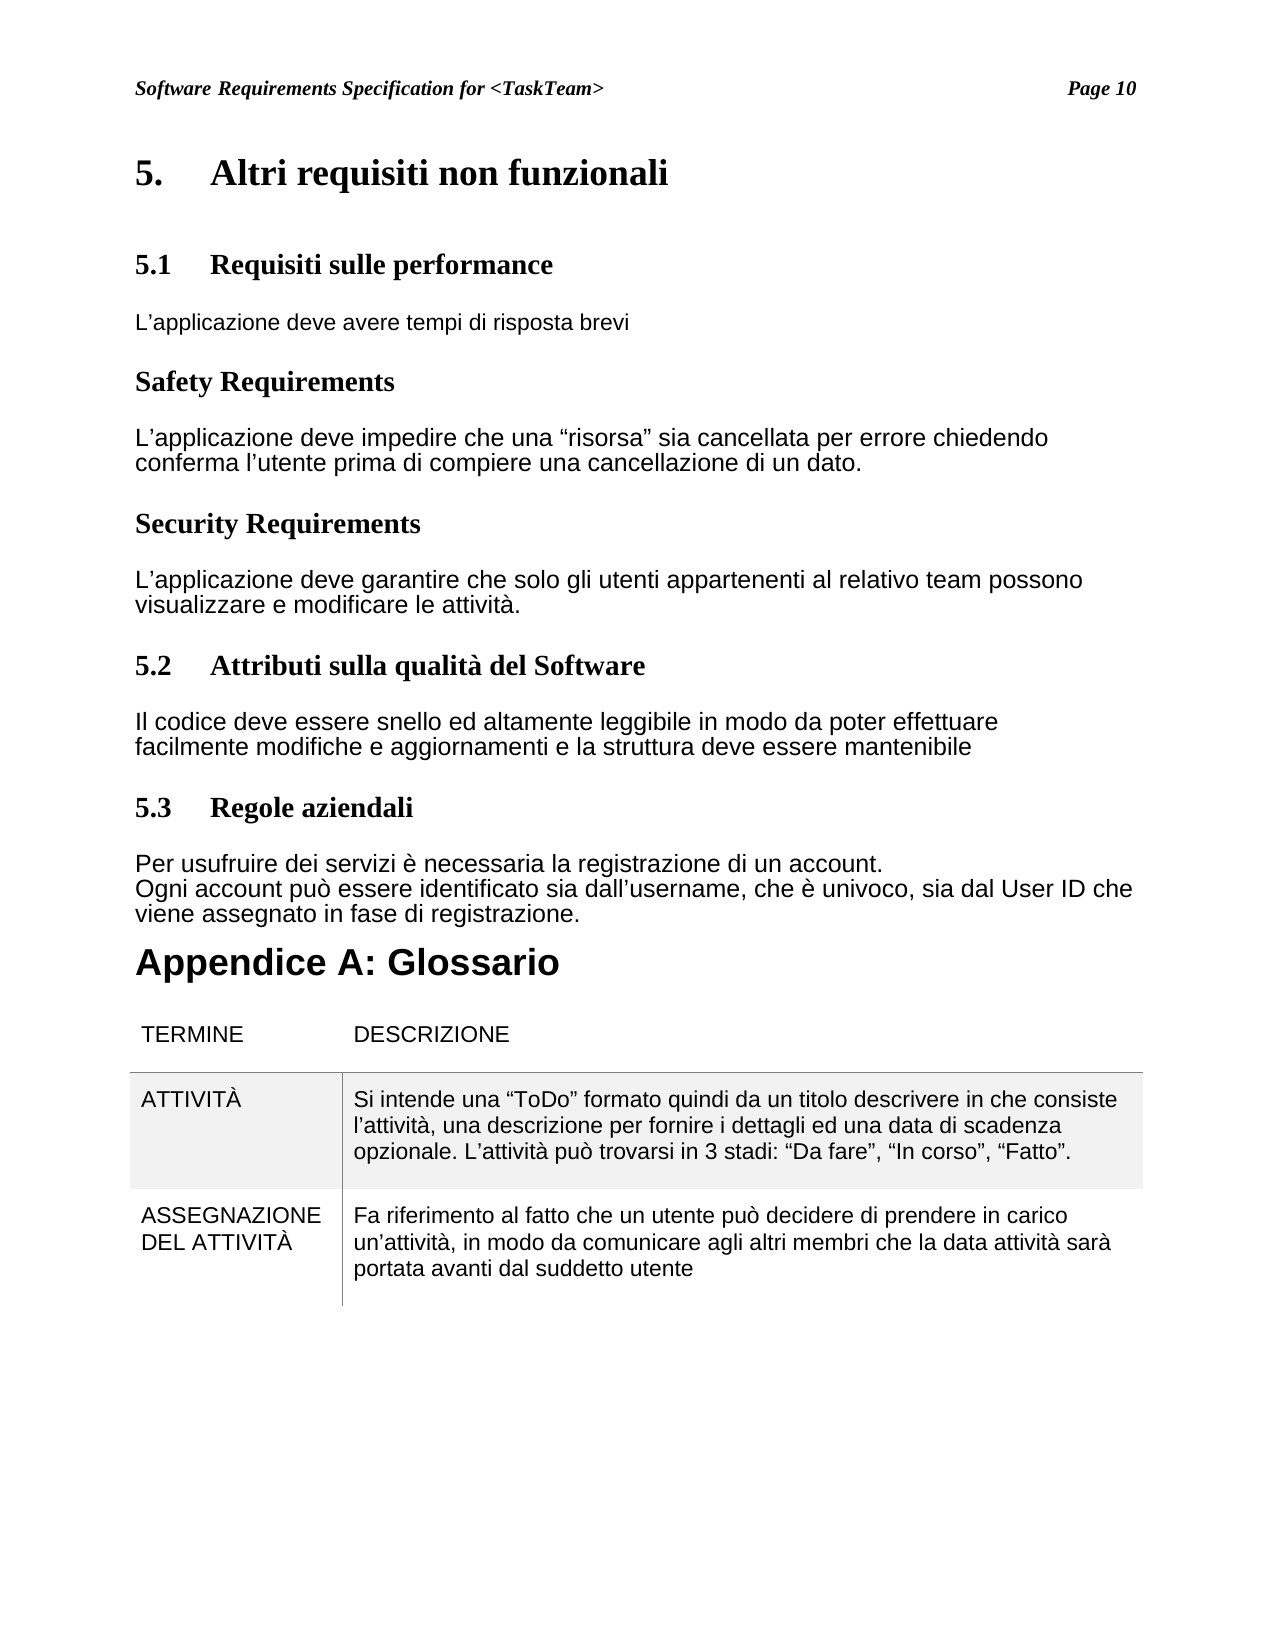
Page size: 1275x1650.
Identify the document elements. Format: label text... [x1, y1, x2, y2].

table_cell ATTIVITÀ [130, 1073, 342, 1189]
text L’applicazione deve garantire che solo gli utenti appartenenti al relativo team possono visualizzare e modificare le attività. [135, 569, 1140, 619]
table_cell assegnazione del attività [130, 1190, 342, 1306]
text Ogni account può essere identificato sia dall’username, che è univoco, sia dal User ID che viene assegnato in fase di registrazione. [135, 877, 1140, 927]
subtitle Altri requisiti non funzionali [135, 150, 1140, 193]
subtitle Security Requirements [135, 506, 1140, 539]
text L’applicazione deve avere tempi di risposta brevi [135, 310, 1140, 335]
table_cell Fa riferimento al fatto che un utente può decidere di prendere in carico un’attività, in modo da comunicare agli altri membri che la data attività sarà portata avanti dal suddetto utente [343, 1190, 1143, 1306]
subtitle Safety Requirements [135, 364, 1140, 398]
subtitle Attributi sulla qualità del Software [135, 648, 1140, 681]
subtitle Regole aziendali [135, 790, 1140, 823]
table_header Termine [130, 1008, 342, 1072]
text facilmente modifiche e aggiornamenti e la struttura deve essere mantenibile [135, 736, 1140, 761]
table_cell Si intende una “ToDo” formato quindi da un titolo descrivere in che consiste l’attività, una descrizione per fornire i dettagli ed una data di scadenza opzionale. L’attività può trovarsi in 3 stadi: “Da fare”, “In corso”, “Fatto”. [343, 1073, 1143, 1189]
text L’applicazione deve impedire che una “risorsa” sia cancellata per errore chiedendo conferma l’utente prima di compiere una cancellazione di un dato. [135, 427, 1140, 477]
table_header Descrizione [342, 1008, 1143, 1072]
subtitle Requisiti sulle performance [135, 247, 1140, 281]
text Per usufruire dei servizi è necessaria la registrazione di un account. [135, 852, 1140, 877]
text Il codice deve essere snello ed altamente leggibile in modo da poter effettuare [135, 711, 1140, 736]
text Appendice A: Glossario [135, 940, 1140, 983]
